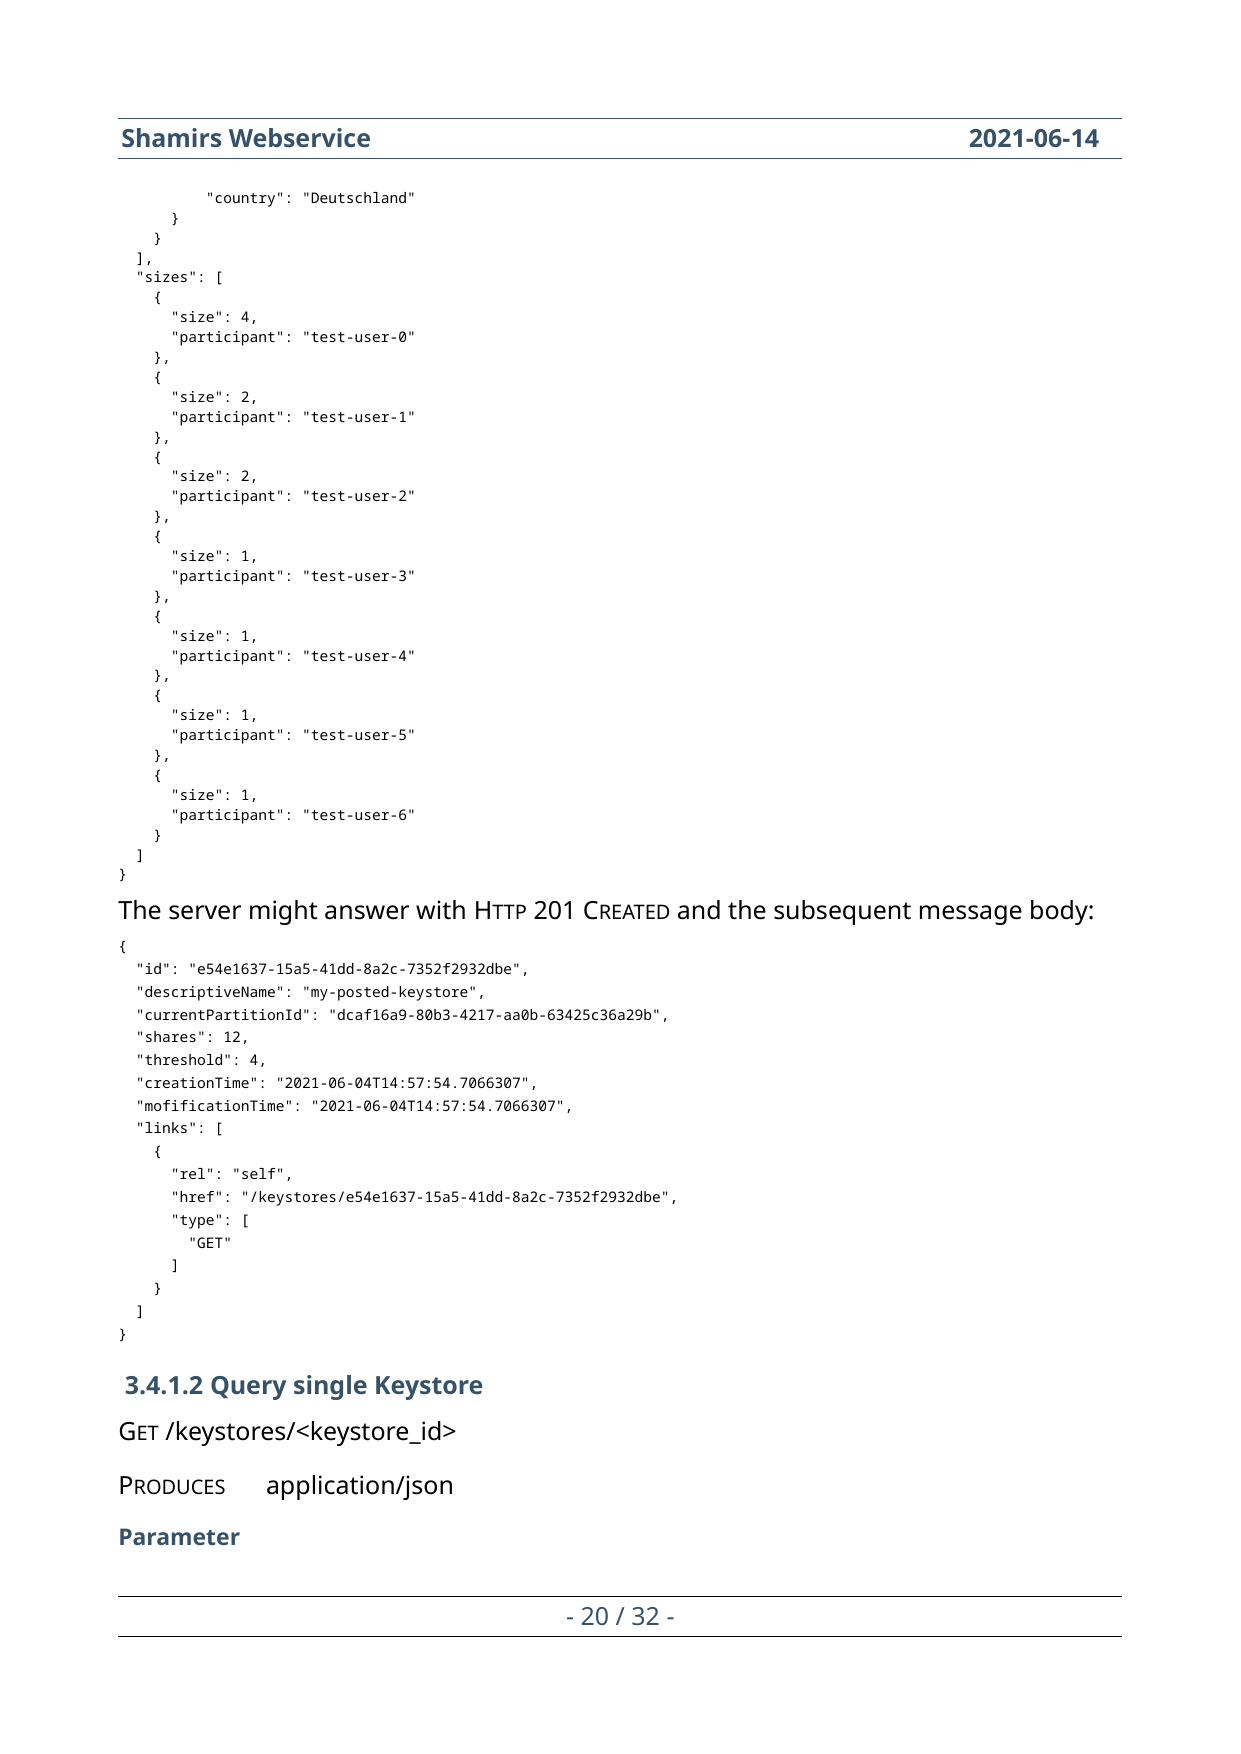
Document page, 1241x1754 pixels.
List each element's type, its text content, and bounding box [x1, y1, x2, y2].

text { [118, 367, 1122, 387]
text { [118, 287, 1122, 307]
text } [118, 227, 1122, 247]
text { [118, 606, 1122, 625]
text Parameter [118, 1521, 1122, 1553]
text }, [118, 506, 1122, 526]
text "shares": 12, [118, 1027, 1122, 1047]
text }, [118, 665, 1122, 685]
text ] [118, 1301, 1122, 1321]
text Produces application/json [118, 1468, 1122, 1502]
text "participant": "test-user-4" [118, 645, 1122, 665]
text { [118, 446, 1122, 466]
text } [118, 1324, 1122, 1343]
text { [118, 1141, 1122, 1161]
text "size": 4, [118, 307, 1122, 327]
text { [118, 685, 1122, 705]
text "descriptiveName": "my-posted-keystore", [118, 981, 1122, 1001]
text ] [118, 1255, 1122, 1275]
text "size": 1, [118, 784, 1122, 804]
text "size": 2, [118, 387, 1122, 407]
text { [118, 936, 1122, 956]
text }, [118, 745, 1122, 765]
text "participant": "test-user-6" [118, 804, 1122, 824]
text { [118, 526, 1122, 546]
text "href": "/keystores/e54e1637-15a5-41dd-8a2c-7352f2932dbe", [118, 1187, 1122, 1207]
text "currentPartitionId": "dcaf16a9-80b3-4217-aa0b-63425c36a29b", [118, 1004, 1122, 1024]
text { [118, 765, 1122, 784]
text "participant": "test-user-5" [118, 725, 1122, 745]
text "participant": "test-user-3" [118, 566, 1122, 586]
text "participant": "test-user-2" [118, 486, 1122, 506]
text }, [118, 347, 1122, 367]
text ] [118, 844, 1122, 864]
text "creationTime": "2021-06-04T14:57:54.7066307", [118, 1073, 1122, 1093]
text }, [118, 426, 1122, 446]
text "rel": "self", [118, 1164, 1122, 1184]
text "participant": "test-user-0" [118, 327, 1122, 347]
text "threshold": 4, [118, 1050, 1122, 1070]
text } [118, 864, 1122, 884]
text "size": 1, [118, 705, 1122, 725]
text "id": "e54e1637-15a5-41dd-8a2c-7352f2932dbe", [118, 959, 1122, 978]
text "links": [ [118, 1118, 1122, 1138]
text "sizes": [ [118, 267, 1122, 287]
text Get /keystores/<keystore_id> [118, 1414, 1122, 1448]
text "type": [ [118, 1209, 1122, 1229]
text "size": 2, [118, 466, 1122, 486]
text } [118, 1278, 1122, 1298]
text "country": "Deutschland" [118, 188, 1122, 208]
text }, [118, 586, 1122, 606]
text ], [118, 247, 1122, 267]
text "GET" [118, 1232, 1122, 1252]
text The server might answer with Http 201 Created and the subsequent message body: [118, 893, 1122, 927]
text } [118, 208, 1122, 227]
text "size": 1, [118, 546, 1122, 566]
text } [118, 824, 1122, 844]
subtitle Query single Keystore [118, 1367, 1122, 1401]
text "participant": "test-user-1" [118, 407, 1122, 426]
text "size": 1, [118, 625, 1122, 645]
text "mofificationTime": "2021-06-04T14:57:54.7066307", [118, 1096, 1122, 1115]
